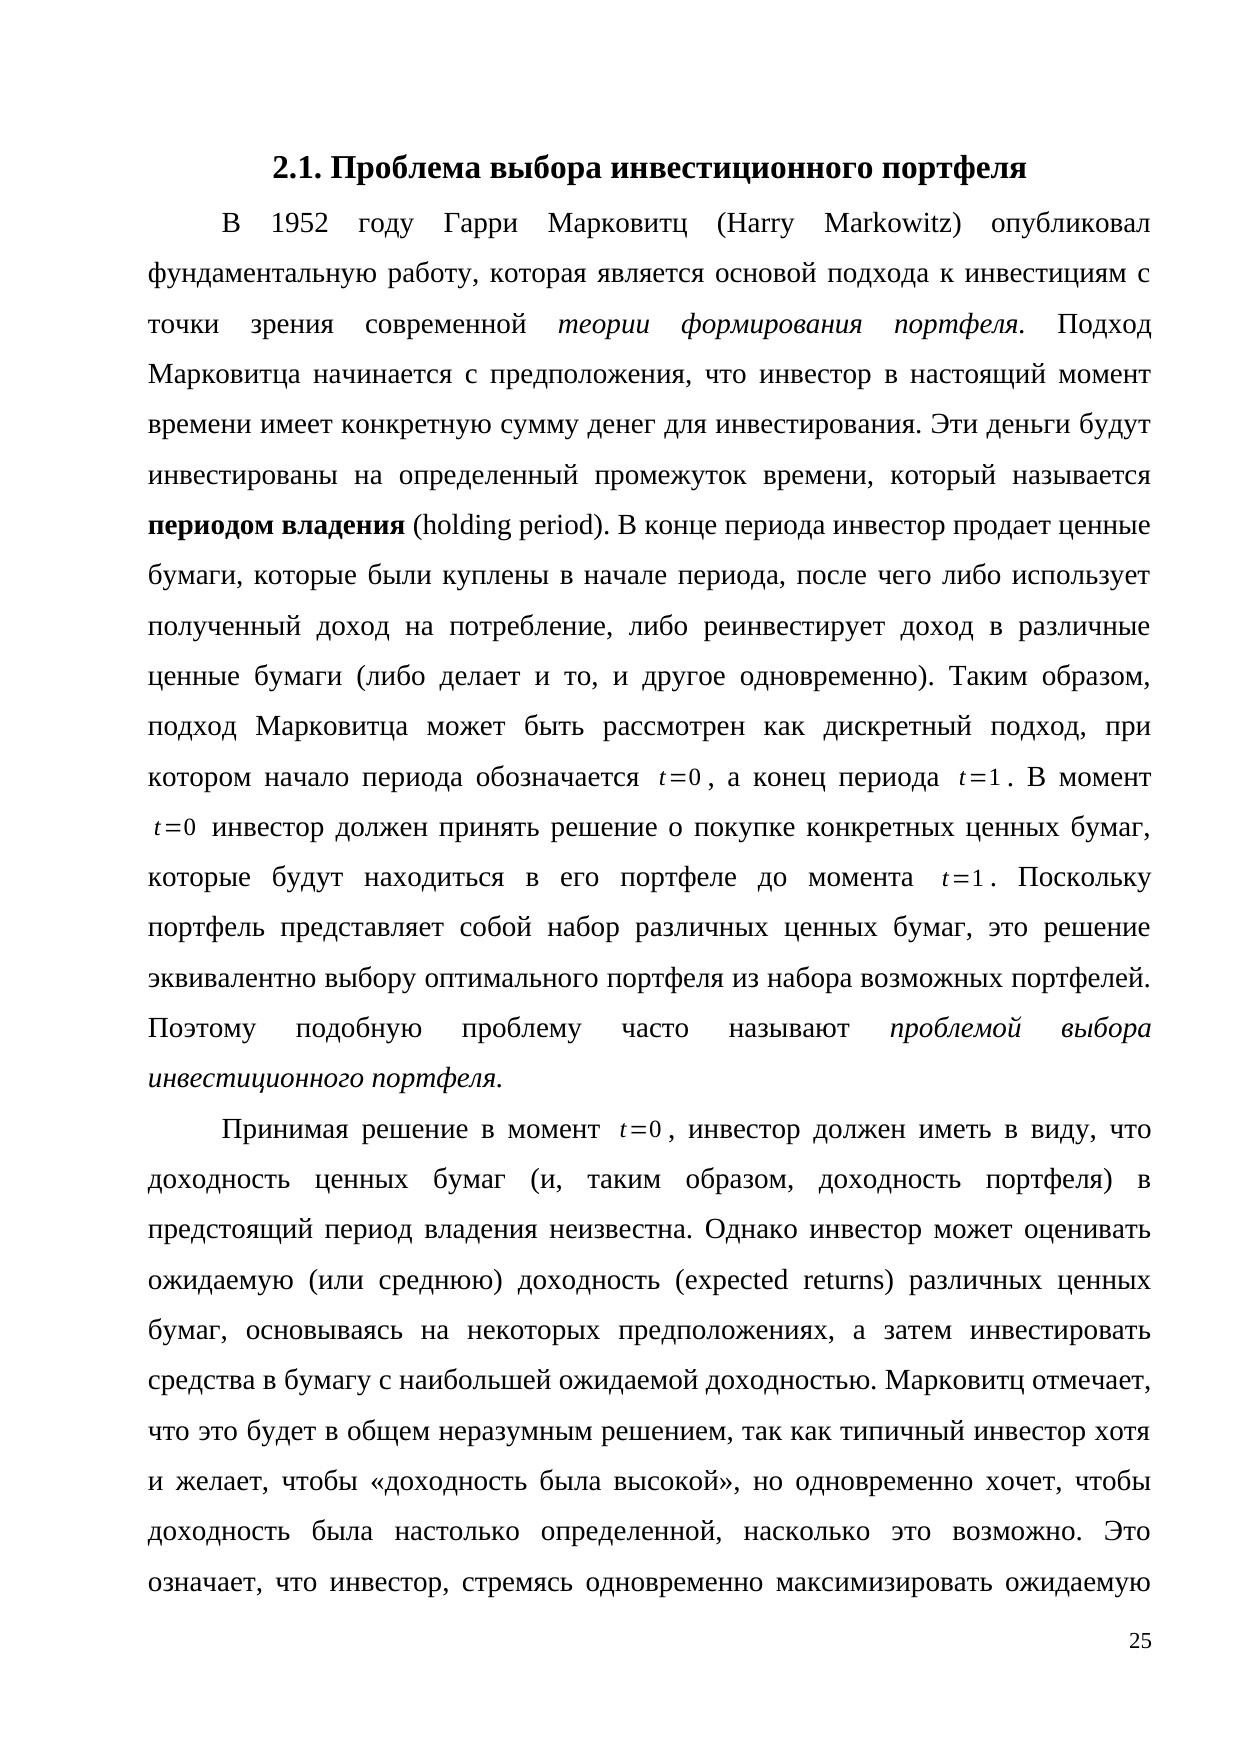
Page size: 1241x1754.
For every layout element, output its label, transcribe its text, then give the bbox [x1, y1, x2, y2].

text В 1952 году Гарри Марковитц (Harry Markowitz) опубликовал фундаментальную работу, которая является основой подхода к инвестициям с точки зрения современной теории формирования портфеля. Подход Марковитца начинается с предположения, что инвестор в настоящий момент времени имеет конкретную сумму денег для инвестирования. Эти деньги будут инвестированы на определенный промежуток времени, который называется периодом владения (holding period). В конце периода инвестор продает ценные бумаги, которые были куплены в начале периода, после чего либо использует полученный доход на потребление, либо реинвестирует доход в различные ценные бумаги (либо делает и то, и другое одновременно). Таким образом, подход Марковитца может быть рассмотрен как дискретный подход, при котором начало периода обозначается , а конец периода . В момент инвестор должен принять решение о покупке конкретных ценных бумаг, которые будут находиться в его портфеле до момента . Поскольку портфель представляет собой набор различных ценных бумаг, это решение эквивалентно выбору оптимального портфеля из набора возможных портфелей. Поэтому подобную проблему часто называют проблемой выбора инвестиционного портфеля. [148, 205, 1152, 1094]
text Принимая решение в момент , инвестор должен иметь в виду, что доходность ценных бумаг (и, таким образом, доходность портфеля) в предстоящий период владения неизвестна. Однако инвестор может оценивать ожидаемую (или среднюю) доходность (expected returns) различных ценных бумаг, основываясь на некоторых предположениях, а затем инвестировать средства в бумагу с наибольшей ожидаемой доходностью. Марковитц отмечает, что это будет в общем неразумным решением, так как типичный инвестор хотя и желает, чтобы «доходность была высокой», но одновременно хочет, чтобы доходность была настолько определенной, насколько это возможно. Это означает, что инвестор, стремясь одновременно максимизировать ожидаемую [148, 1111, 1152, 1597]
subtitle 2.1. Проблема выбора инвестиционного портфеля [148, 148, 1152, 186]
